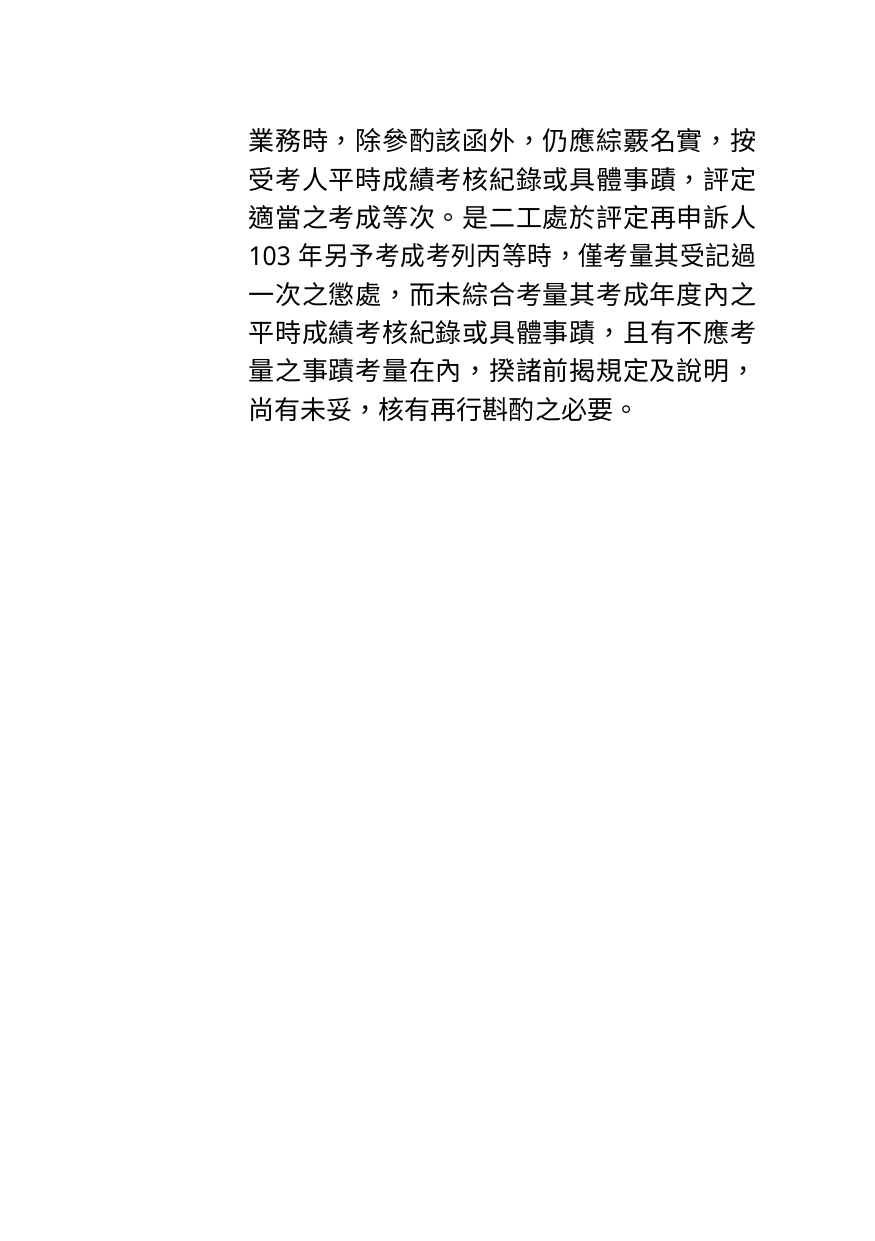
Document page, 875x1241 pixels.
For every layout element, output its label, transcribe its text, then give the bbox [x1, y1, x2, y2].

text 業務時，除參酌該函外，仍應綜覈名實，按受考人平時成績考核紀錄或具體事蹟，評定適當之考成等次。是二工處於評定再申訴人103 年另予考成考列丙等時，僅考量其受記過一次之懲處，而未綜合考量其考成年度內之平時成績考核紀錄或具體事蹟，且有不應考量之事蹟考量在內，揆諸前揭規定及說明， 尚有未妥，核有再行斟酌之必要。 [248, 123, 757, 427]
